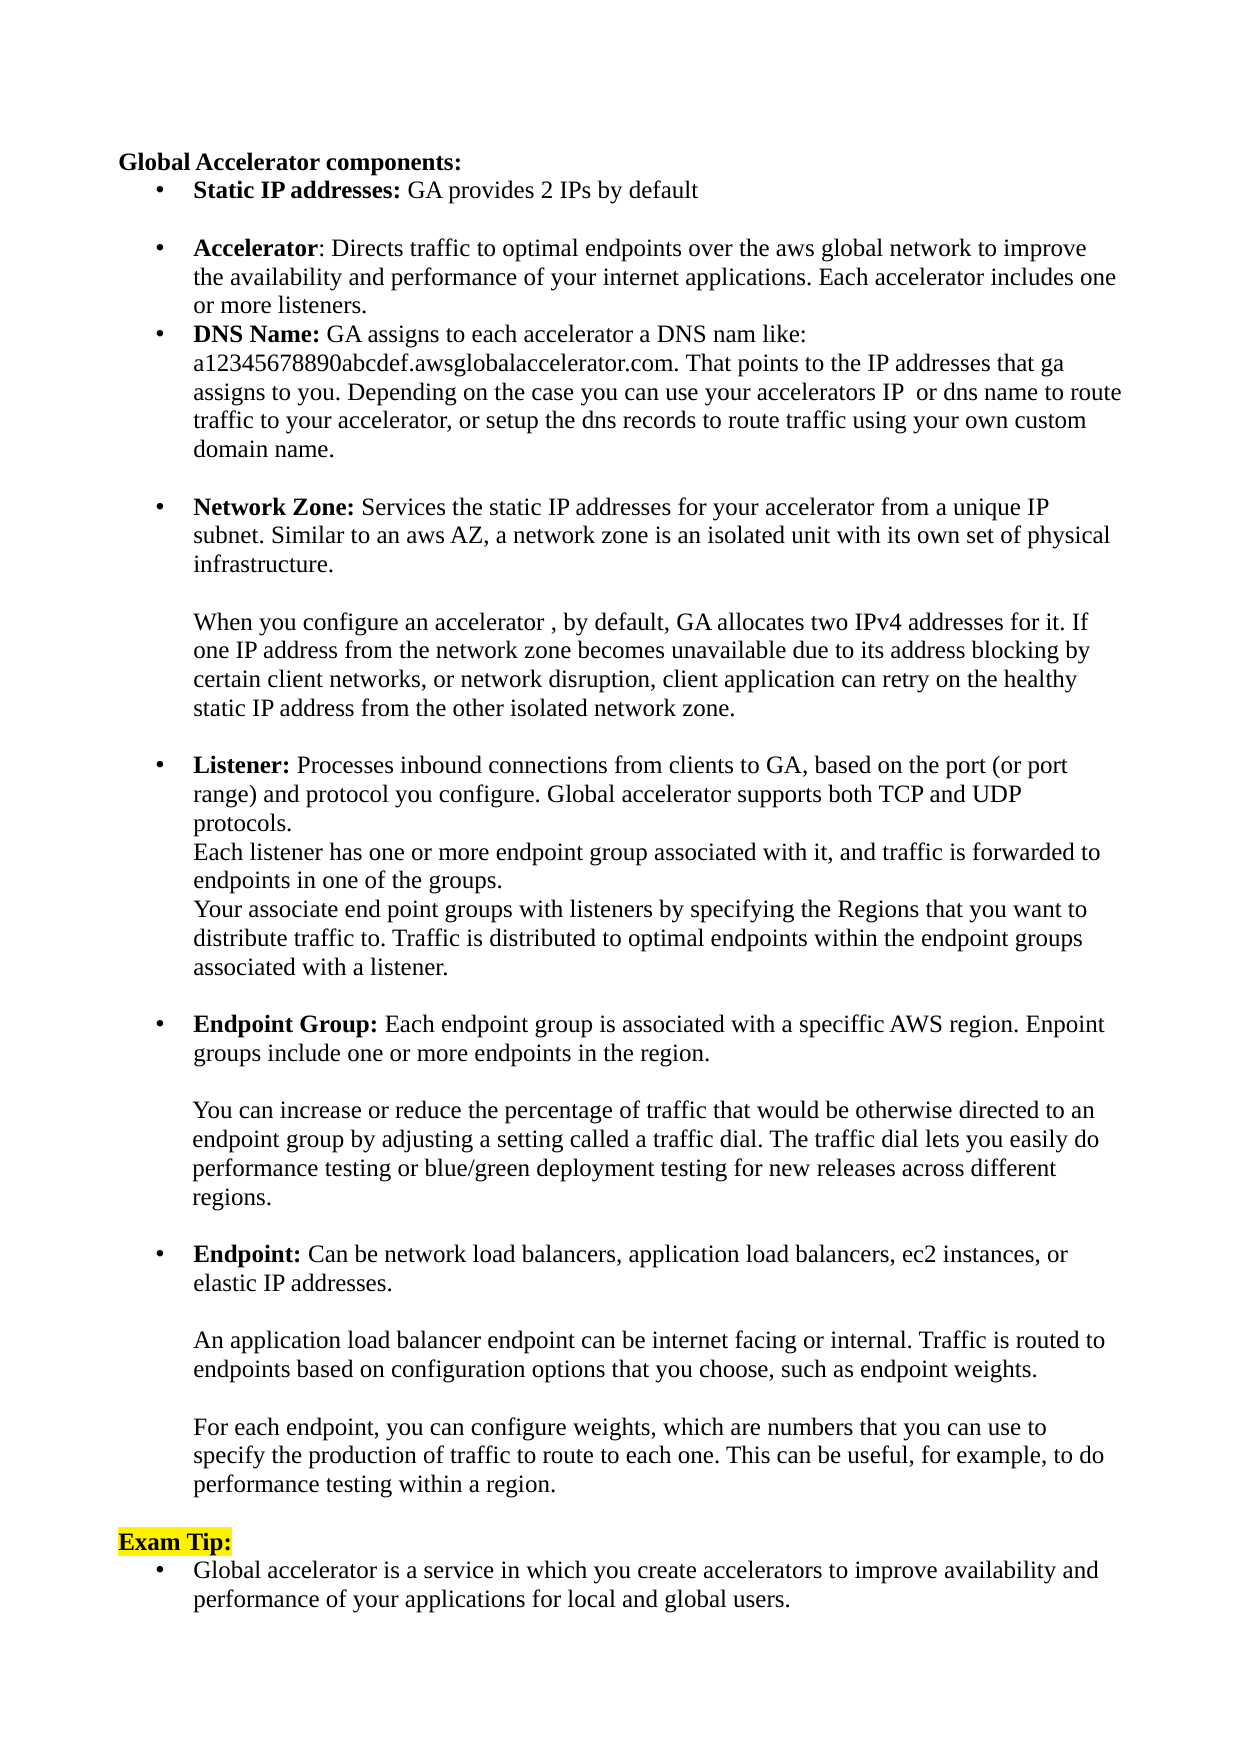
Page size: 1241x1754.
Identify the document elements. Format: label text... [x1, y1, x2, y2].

list Endpoint: Can be network load balancers, application load balancers, ec2 instances, or elastic IP addresses. [156, 1239, 1122, 1297]
list DNS Name: GA assigns to each accelerator a DNS nam like: a12345678890abcdef.awsglobalaccelerator.com. That points to the IP addresses that ga assigns to you. Depending on the case you can use your accelerators IP or dns name to route traffic to your accelerator, or setup the dns records to route traffic using your own custom domain name. [156, 319, 1122, 463]
list When you configure an accelerator , by default, GA allocates two IPv4 addresses for it. If one IP address from the network zone becomes unavailable due to its address blocking by certain client networks, or network disruption, client application can retry on the healthy static IP address from the other isolated network zone. [156, 607, 1122, 722]
list Each listener has one or more endpoint group associated with it, and traffic is forwarded to endpoints in one of the groups. [156, 837, 1122, 894]
text You can increase or reduce the percentage of traffic that would be otherwise directed to an endpoint group by adjusting a setting called a traffic dial. The traffic dial lets you easily do performance testing or blue/green deployment testing for new releases across different regions. [118, 1096, 1122, 1211]
list Endpoint Group: Each endpoint group is associated with a speciffic AWS region. Enpoint groups include one or more endpoints in the region. [156, 1009, 1122, 1067]
list Accelerator: Directs traffic to optimal endpoints over the aws global network to improve the availability and performance of your internet applications. Each accelerator includes one or more listeners. [156, 233, 1122, 319]
list Network Zone: Services the static IP addresses for your accelerator from a unique IP subnet. Similar to an aws AZ, a network zone is an isolated unit with its own set of physical infrastructure. [156, 492, 1122, 578]
list Static IP addresses: GA provides 2 IPs by default [156, 176, 1122, 204]
list Listener: Processes inbound connections from clients to GA, based on the port (or port range) and protocol you configure. Global accelerator supports both TCP and UDP protocols. [156, 751, 1122, 837]
list For each endpoint, you can configure weights, which are numbers that you can use to specify the production of traffic to route to each one. This can be useful, for example, to do performance testing within a region. [156, 1412, 1122, 1498]
list Global accelerator is a service in which you create accelerators to improve availability and performance of your applications for local and global users. [156, 1556, 1122, 1613]
list Your associate end point groups with listeners by specifying the Regions that you want to distribute traffic to. Traffic is distributed to optimal endpoints within the endpoint groups associated with a listener. [156, 894, 1122, 981]
text Exam Tip: [118, 1527, 1122, 1556]
list An application load balancer endpoint can be internet facing or internal. Traffic is routed to endpoints based on configuration options that you choose, such as endpoint weights. [156, 1326, 1122, 1383]
text Global Accelerator components: [118, 147, 1122, 176]
